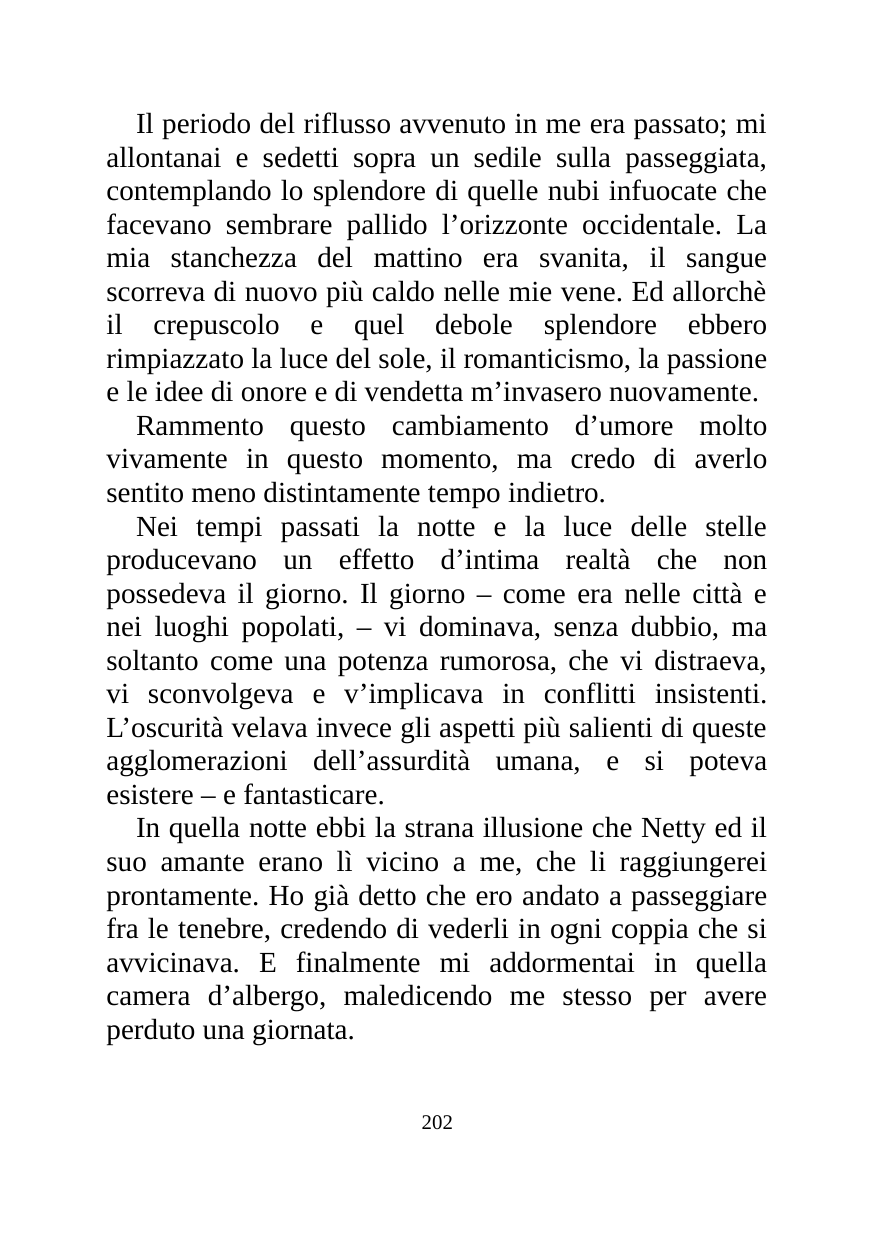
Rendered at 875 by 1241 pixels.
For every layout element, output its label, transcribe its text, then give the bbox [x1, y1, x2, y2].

text Rammento questo cambiamento d’umore molto vivamente in questo momento, ma credo di averlo sentito meno distintamente tempo indietro. [106, 408, 768, 509]
text Il periodo del riflusso avvenuto in me era passato; mi allontanai e sedetti sopra un sedile sulla passeggiata, contemplando lo splendore di quelle nubi infuocate che facevano sembrare pallido l’orizzonte occidentale. La mia stanchezza del mattino era svanita, il sangue scorreva di nuovo più caldo nelle mie vene. Ed allorchè il crepuscolo e quel debole splendore ebbero rimpiazzato la luce del sole, il romanticismo, la passione e le idee di onore e di vendetta m’invasero nuovamente. [106, 106, 768, 408]
text In quella notte ebbi la strana illusione che Netty ed il suo amante erano lì vicino a me, che li raggiungerei prontamente. Ho già detto che ero andato a passeggiare fra le tenebre, credendo di vederli in ogni coppia che si avvicinava. E finalmente mi addormentai in quella camera d’albergo, maledicendo me stesso per avere perduto una giornata. [106, 811, 768, 1045]
text Nei tempi passati la notte e la luce delle stelle producevano un effetto d’intima realtà che non possedeva il giorno. Il giorno – come era nelle città e nei luoghi popolati, – vi dominava, senza dubbio, ma soltanto come una potenza rumorosa, che vi distraeva, vi sconvolgeva e v’implicava in conflitti insistenti. L’oscurità velava invece gli aspetti più salienti di queste agglomerazioni dell’assurdità umana, e si poteva esistere – e fantasticare. [106, 509, 768, 811]
